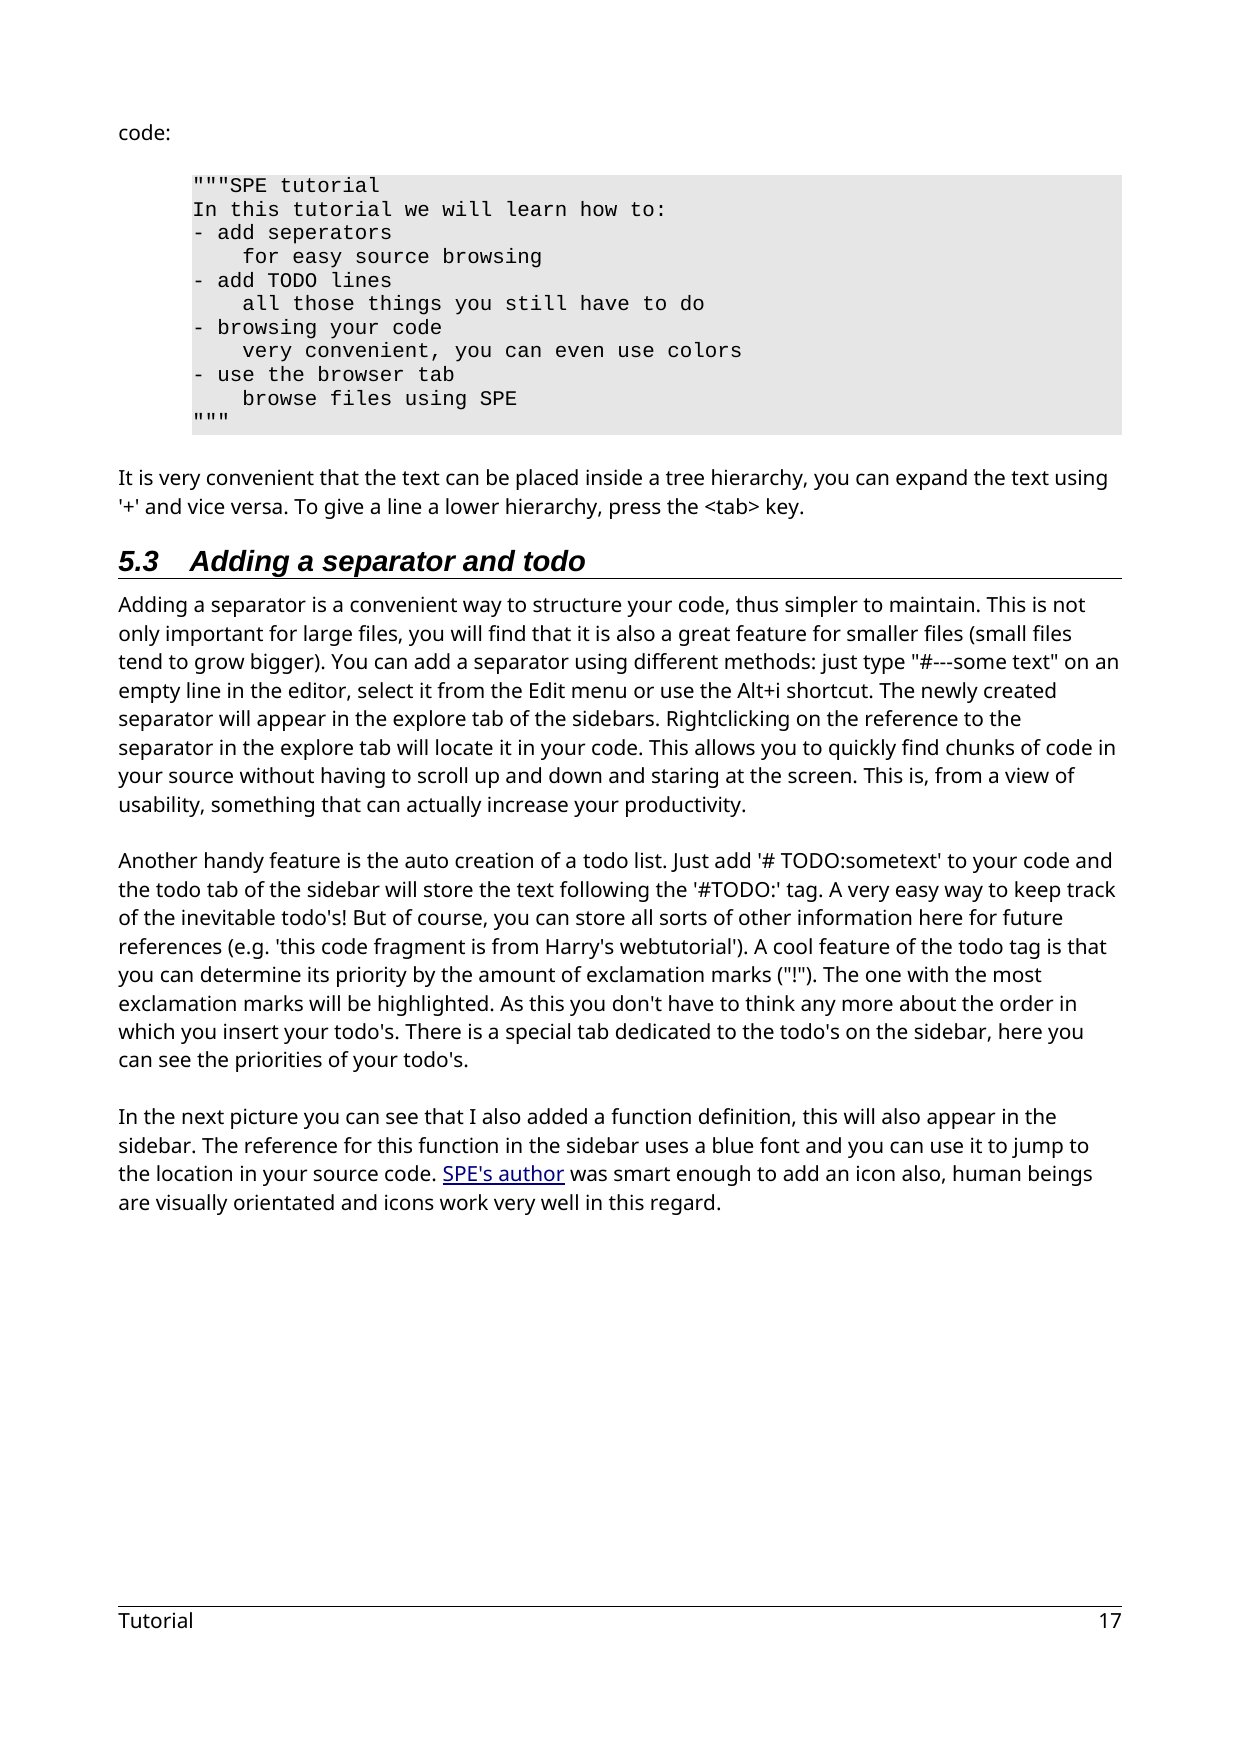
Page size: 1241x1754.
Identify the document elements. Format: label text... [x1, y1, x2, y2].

text In the next picture you can see that I also added a function definition, this will also appear in the sidebar. The reference for this function in the sidebar uses a blue font and you can use it to jump to the location in your source code. SPE's author was smart enough to add an icon also, human beings are visually orientated and icons work very well in this regard. [118, 1102, 1122, 1216]
text code: [118, 118, 1122, 147]
text It is very convenient that the text can be placed inside a tree hierarchy, you can expand the text using '+' and vice versa. To give a line a lower hierarchy, press the <tab> key. [118, 435, 1122, 520]
subtitle Adding a separator and todo [118, 545, 1122, 578]
text Adding a separator is a convenient way to structure your code, thus simpler to maintain. This is not only important for large files, you will find that it is also a great feature for smaller files (small files tend to grow bigger). You can add a separator using different methods: just type "#---some text" on an empty line in the editor, select it from the Edit menu or use the Alt+i shortcut. The newly created separator will appear in the explore tab of the sidebars. Rightclicking on the reference to the separator in the explore tab will locate it in your code. This allows you to quickly find chunks of code in your source without having to scroll up and down and staring at the screen. This is, from a view of usability, something that can actually increase your productivity. [118, 591, 1122, 818]
text """SPE tutorial In this tutorial we will learn how to: - add seperators for easy source browsing - add TODO lines all those things you still have to do - browsing your code very convenient, you can even use colors - use the browser tab browse files using SPE """ [192, 175, 1122, 435]
text Another handy feature is the auto creation of a todo list. Just add '# TODO:sometext' to your code and the todo tab of the sidebar will store the text following the '#TODO:' tag. A very easy way to keep track of the inevitable todo's! But of course, you can store all sorts of other information here for future references (e.g. 'this code fragment is from Harry's webtutorial'). A cool feature of the todo tag is that you can determine its priority by the amount of exclamation marks ("!"). The one with the most exclamation marks will be highlighted. As this you don't have to think any more about the order in which you insert your todo's. There is a special tab dedicated to the todo's on the sidebar, here you can see the priorities of your todo's. [118, 847, 1122, 1074]
